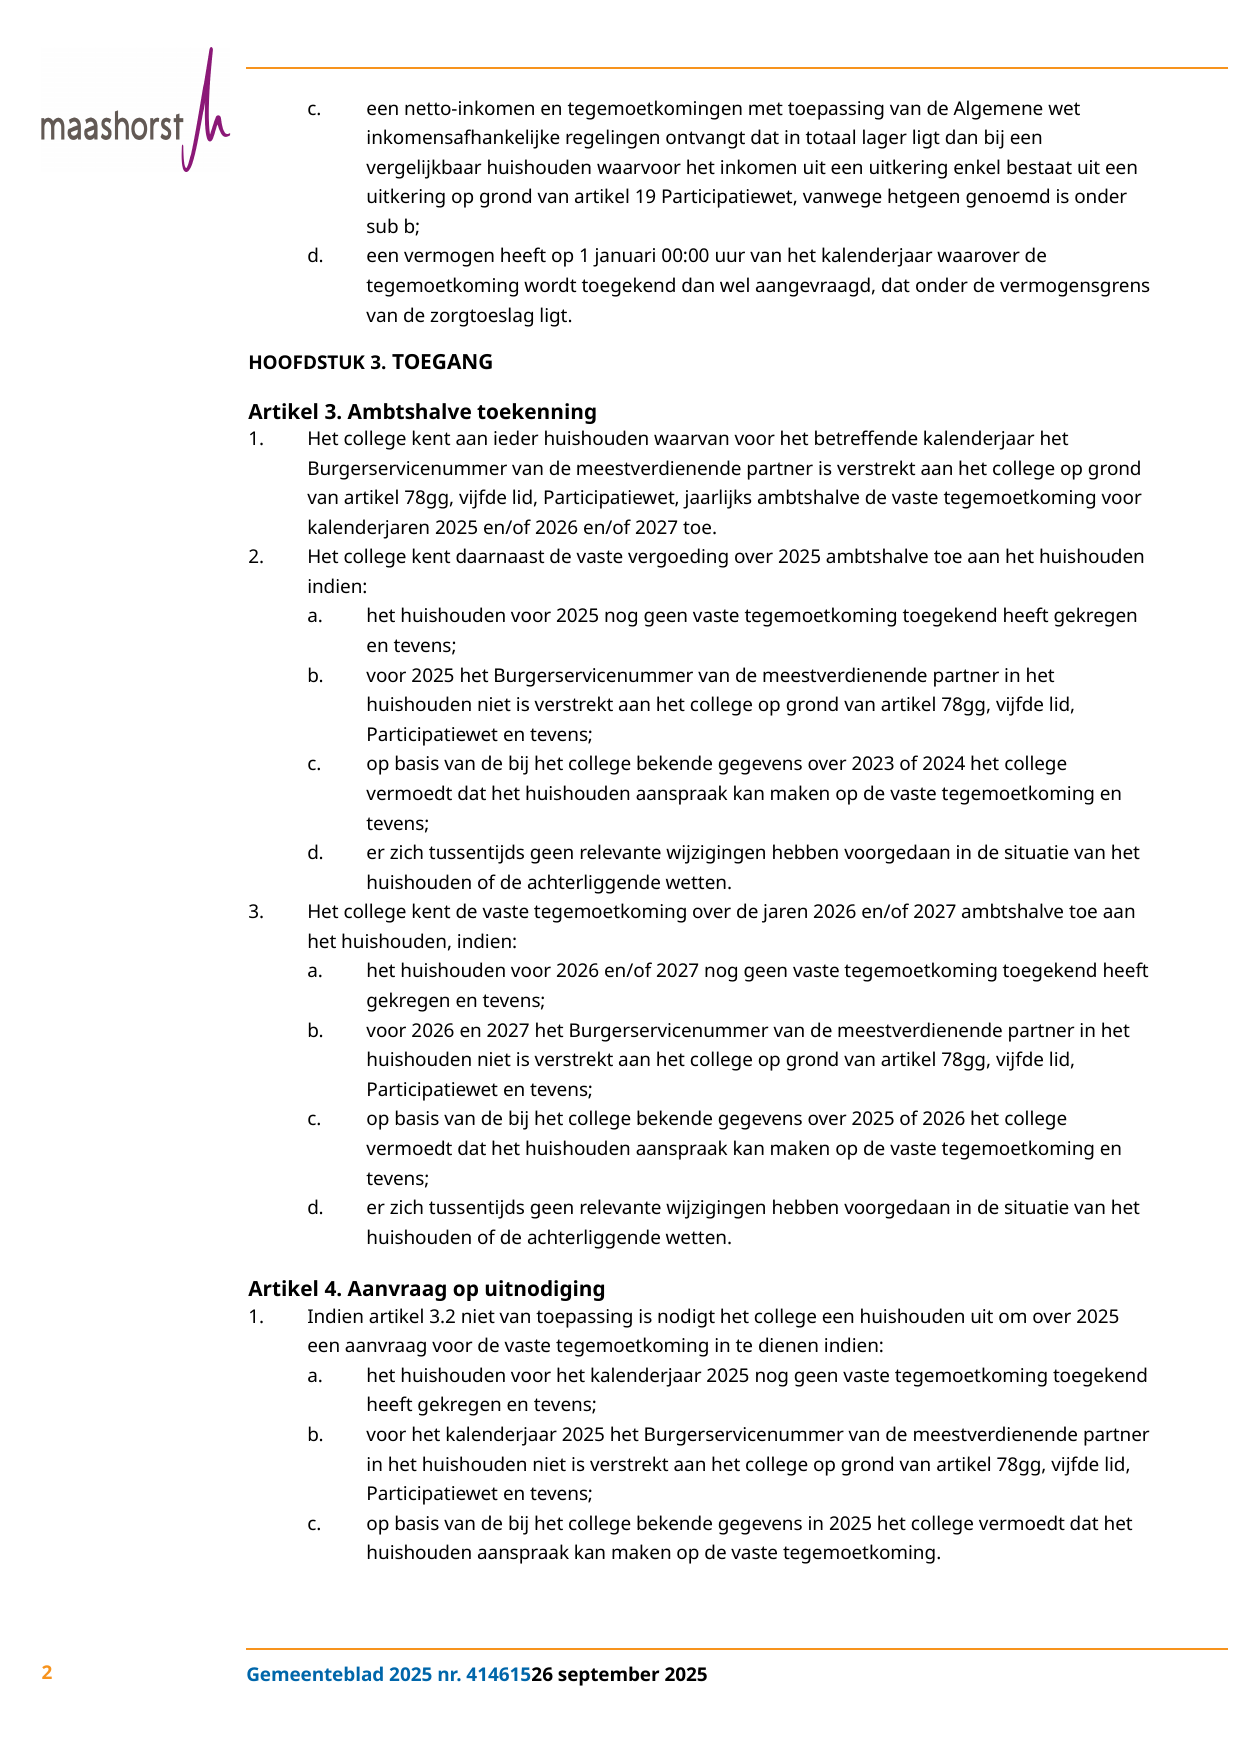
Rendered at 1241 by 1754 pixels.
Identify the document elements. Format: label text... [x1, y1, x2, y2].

list het huishouden voor 2025 nog geen vaste tegemoetkoming toegekend heeft gekregen en tevens; [307, 603, 1152, 658]
list Indien artikel 3.2 niet van toepassing is nodigt het college een huishouden uit om over 2025 een aanvraag voor de vaste tegemoetkoming in te dienen indien: [248, 1303, 1152, 1358]
list op basis van de bij het college bekende gegevens over 2023 of 2024 het college vermoedt dat het huishouden aanspraak kan maken op de vaste tegemoetkoming en tevens; [307, 751, 1152, 836]
list Het college kent daarnaast de vaste vergoeding over 2025 ambtshalve toe aan het huishouden indien: [248, 543, 1152, 599]
list een netto-inkomen en tegemoetkomingen met toepassing van de Algemene wet inkomensafhankelijke regelingen ontvangt dat in totaal lager ligt dan bij een vergelijkbaar huishouden waarvoor het inkomen uit een uitkering enkel bestaat uit een uitkering op grond van artikel 19 Participatiewet, vanwege hetgeen genoemd is onder sub b; [307, 95, 1152, 239]
list voor 2025 het Burgerservicenummer van de meestverdienende partner in het huishouden niet is verstrekt aan het college op grond van artikel 78gg, vijfde lid, Participatiewet en tevens; [307, 662, 1152, 747]
list voor het kalenderjaar 2025 het Burgerservicenummer van de meestverdienende partner in het huishouden niet is verstrekt aan het college op grond van artikel 78gg, vijfde lid, Participatiewet en tevens; [307, 1421, 1152, 1506]
text Artikel 3. Ambtshalve toekenning [248, 397, 1152, 425]
list Het college kent aan ieder huishouden waarvan voor het betreffende kalenderjaar het Burgerservicenummer van de meestverdienende partner is verstrekt aan het college op grond van artikel 78gg, vijfde lid, Participatiewet, jaarlijks ambtshalve de vaste tegemoetkoming voor kalenderjaren 2025 en/of 2026 en/of 2027 toe. [248, 425, 1152, 540]
list er zich tussentijds geen relevante wijzigingen hebben voorgedaan in de situatie van het huishouden of de achterliggende wetten. [307, 839, 1152, 895]
picture [41, 47, 231, 172]
text Artikel 4. Aanvraag op uitnodiging [248, 1274, 1152, 1303]
list op basis van de bij het college bekende gegevens over 2025 of 2026 het college vermoedt dat het huishouden aanspraak kan maken op de vaste tegemoetkoming en tevens; [307, 1106, 1152, 1191]
list een vermogen heeft op 1 januari 00:00 uur van het kalenderjaar waarover de tegemoetkoming wordt toegekend dan wel aangevraagd, dat onder de vermogensgrens van de zorgtoeslag ligt. [307, 243, 1152, 328]
text HOOFDSTUK 3. TOEGANG [248, 347, 1152, 376]
list het huishouden voor het kalenderjaar 2025 nog geen vaste tegemoetkoming toegekend heeft gekregen en tevens; [307, 1362, 1152, 1417]
list Het college kent de vaste tegemoetkoming over de jaren 2026 en/of 2027 ambtshalve toe aan het huishouden, indien: [248, 898, 1152, 954]
list er zich tussentijds geen relevante wijzigingen hebben voorgedaan in de situatie van het huishouden of de achterliggende wetten. [307, 1194, 1152, 1250]
list het huishouden voor 2026 en/of 2027 nog geen vaste tegemoetkoming toegekend heeft gekregen en tevens; [307, 958, 1152, 1013]
list voor 2026 en 2027 het Burgerservicenummer van de meestverdienende partner in het huishouden niet is verstrekt aan het college op grond van artikel 78gg, vijfde lid, Participatiewet en tevens; [307, 1017, 1152, 1102]
list op basis van de bij het college bekende gegevens in 2025 het college vermoedt dat het huishouden aanspraak kan maken op de vaste tegemoetkoming. [307, 1510, 1152, 1565]
